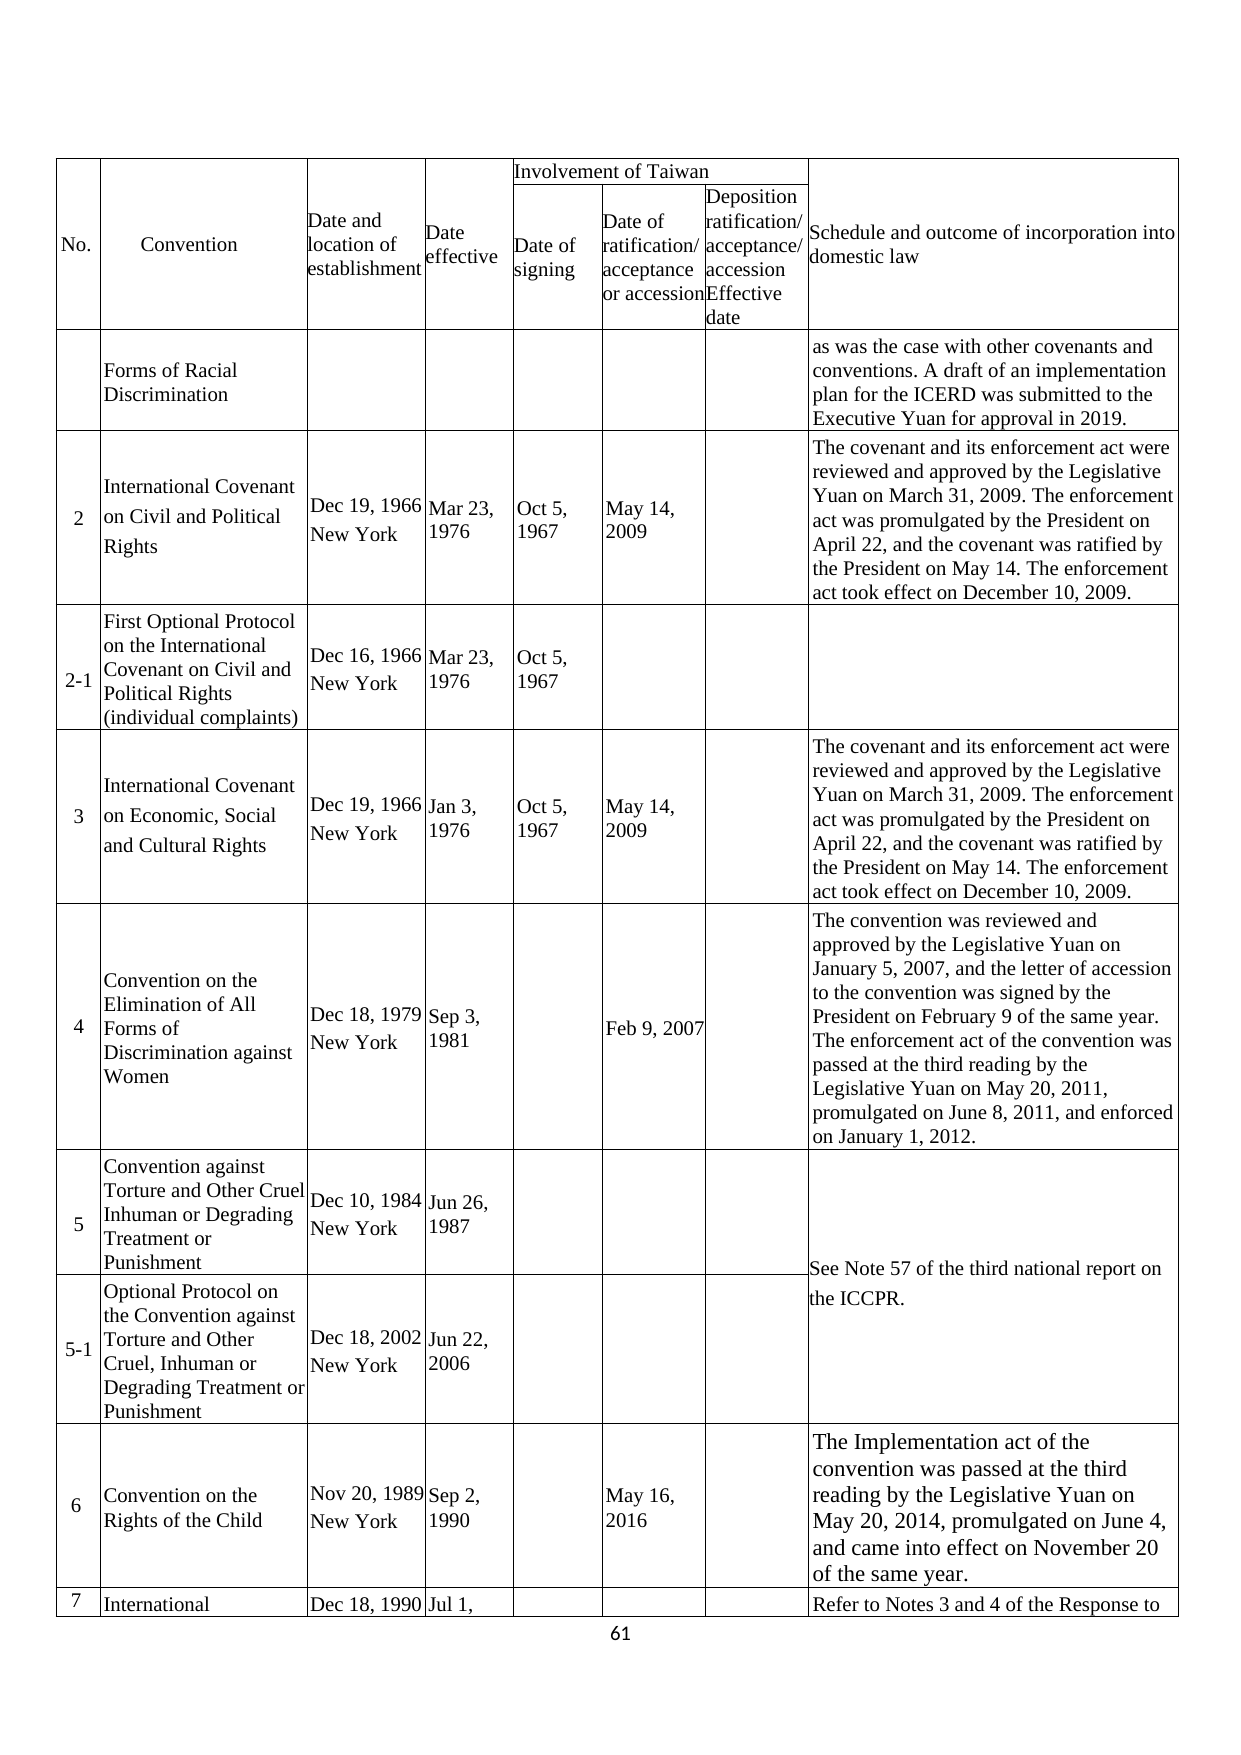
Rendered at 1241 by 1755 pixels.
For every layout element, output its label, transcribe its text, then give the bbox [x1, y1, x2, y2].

table_header Schedule and outcome of incorporation into domestic law [809, 159, 1178, 329]
table_cell as was the case with other covenants and conventions. A draft of an implementation plan for the ICERD was submitted to the Executive Yuan for approval in 2019. [809, 330, 1178, 430]
table_cell [514, 904, 602, 1148]
table_cell International Covenant on Economic, Social and Cultural Rights [101, 730, 307, 903]
table_cell International [101, 1588, 307, 1616]
table_cell [603, 1275, 705, 1423]
table_cell 7 [57, 1588, 100, 1616]
table_cell Dec 18, 1990 [308, 1588, 425, 1616]
table_cell Oct 5, 1967 [514, 730, 602, 903]
table_cell [603, 605, 705, 729]
table_cell The Implementation act of the convention was passed at the third reading by the Legislative Yuan on May 20, 2014, promulgated on June 4, and came into effect on November 20 of the same year. [809, 1424, 1178, 1587]
table_cell Dec 19, 1966 New York [308, 730, 425, 903]
table_cell Convention against Torture and Other Cruel Inhuman or Degrading Treatment or Punishment [101, 1150, 307, 1274]
table_cell International Covenant on Civil and Political Rights [101, 431, 307, 604]
table_cell Jan 3, 1976 [426, 730, 513, 903]
table_cell [514, 1424, 602, 1587]
table_cell 3 [57, 730, 100, 903]
table_cell Sep 2, 1990 [426, 1424, 513, 1587]
table_cell Dec 10, 1984 New York [308, 1150, 425, 1274]
table_cell Dec 19, 1966 New York [308, 431, 425, 604]
table_cell [706, 730, 808, 903]
table_cell [603, 1588, 705, 1616]
table_cell Jun 26, 1987 [426, 1150, 513, 1274]
table_cell [308, 330, 425, 430]
table_header Date and location of establishment [308, 159, 425, 329]
table_cell [809, 605, 1178, 729]
table_cell See Note 57 of the third national report on the ICCPR. [809, 1150, 1178, 1423]
table_cell Nov 20, 1989 New York [308, 1424, 425, 1587]
table_cell Forms of Racial Discrimination [101, 330, 307, 430]
table_cell The convention was reviewed and approved by the Legislative Yuan on January 5, 2007, and the letter of accession to the convention was signed by the President on February 9 of the same year. The enforcement act of the convention was passed at the third reading by the Legislative Yuan on May 20, 2011, promulgated on June 8, 2011, and enforced on January 1, 2012. [809, 904, 1178, 1148]
table_cell Dec 16, 1966 New York [308, 605, 425, 729]
table_cell Jun 22, 2006 [426, 1275, 513, 1423]
table_cell Convention on the Rights of the Child [101, 1424, 307, 1587]
table_cell [514, 330, 602, 430]
table_cell [706, 330, 808, 430]
table_cell Deposition ratification/acceptance/accession Effective date [706, 185, 808, 329]
table_header Convention [101, 159, 307, 329]
table_cell 6 [57, 1424, 100, 1587]
table_cell May 16, 2016 [603, 1424, 705, 1587]
table_cell [514, 1588, 602, 1616]
table_header No. [57, 159, 100, 329]
table_cell [426, 330, 513, 430]
table_cell May 14, 2009 [603, 431, 705, 604]
table_cell [706, 1150, 808, 1274]
table_cell First Optional Protocol on the International Covenant on Civil and Political Rights (individual complaints) [101, 605, 307, 729]
table_cell 4 [57, 904, 100, 1148]
table_cell [706, 1588, 808, 1616]
table_cell 2 [57, 431, 100, 604]
table_cell Optional Protocol on the Convention against Torture and Other Cruel, Inhuman or Degrading Treatment or Punishment [101, 1275, 307, 1423]
table_cell Date of signing [514, 185, 602, 329]
table_header Date effective [426, 159, 513, 329]
table_cell [706, 904, 808, 1148]
table_cell 5-1 [57, 1275, 100, 1423]
table_cell Mar 23, 1976 [426, 605, 513, 729]
table_cell Mar 23, 1976 [426, 431, 513, 604]
table_cell Feb 9, 2007 [603, 904, 705, 1148]
table_header Involvement of Taiwan [514, 159, 808, 183]
table_cell May 14, 2009 [603, 730, 705, 903]
table_cell [514, 1275, 602, 1423]
table_cell The covenant and its enforcement act were reviewed and approved by the Legislative Yuan on March 31, 2009. The enforcement act was promulgated by the President on April 22, and the covenant was ratified by the President on May 14. The enforcement act took effect on December 10, 2009. [809, 730, 1178, 903]
table_cell [706, 1424, 808, 1587]
table_cell Convention on the Elimination of All Forms of Discrimination against Women [101, 904, 307, 1148]
table_cell [706, 1275, 808, 1423]
table_cell [514, 1150, 602, 1274]
table_cell Oct 5, 1967 [514, 605, 602, 729]
table_cell 2-1 [57, 605, 100, 729]
table_cell [603, 1150, 705, 1274]
table_cell [603, 330, 705, 430]
table_cell Date of ratification/acceptance or accession [603, 185, 705, 329]
table_cell Jul 1, [426, 1588, 513, 1616]
table_cell Dec 18, 2002 New York [308, 1275, 425, 1423]
table_cell [706, 605, 808, 729]
table_cell The covenant and its enforcement act were reviewed and approved by the Legislative Yuan on March 31, 2009. The enforcement act was promulgated by the President on April 22, and the covenant was ratified by the President on May 14. The enforcement act took effect on December 10, 2009. [809, 431, 1178, 604]
table_cell Oct 5, 1967 [514, 431, 602, 604]
table_cell [57, 330, 100, 430]
table_cell 5 [57, 1150, 100, 1274]
table_cell [706, 431, 808, 604]
table_cell Dec 18, 1979 New York [308, 904, 425, 1148]
table_cell Refer to Notes 3 and 4 of the Response to [809, 1588, 1178, 1616]
table_cell Sep 3, 1981 [426, 904, 513, 1148]
